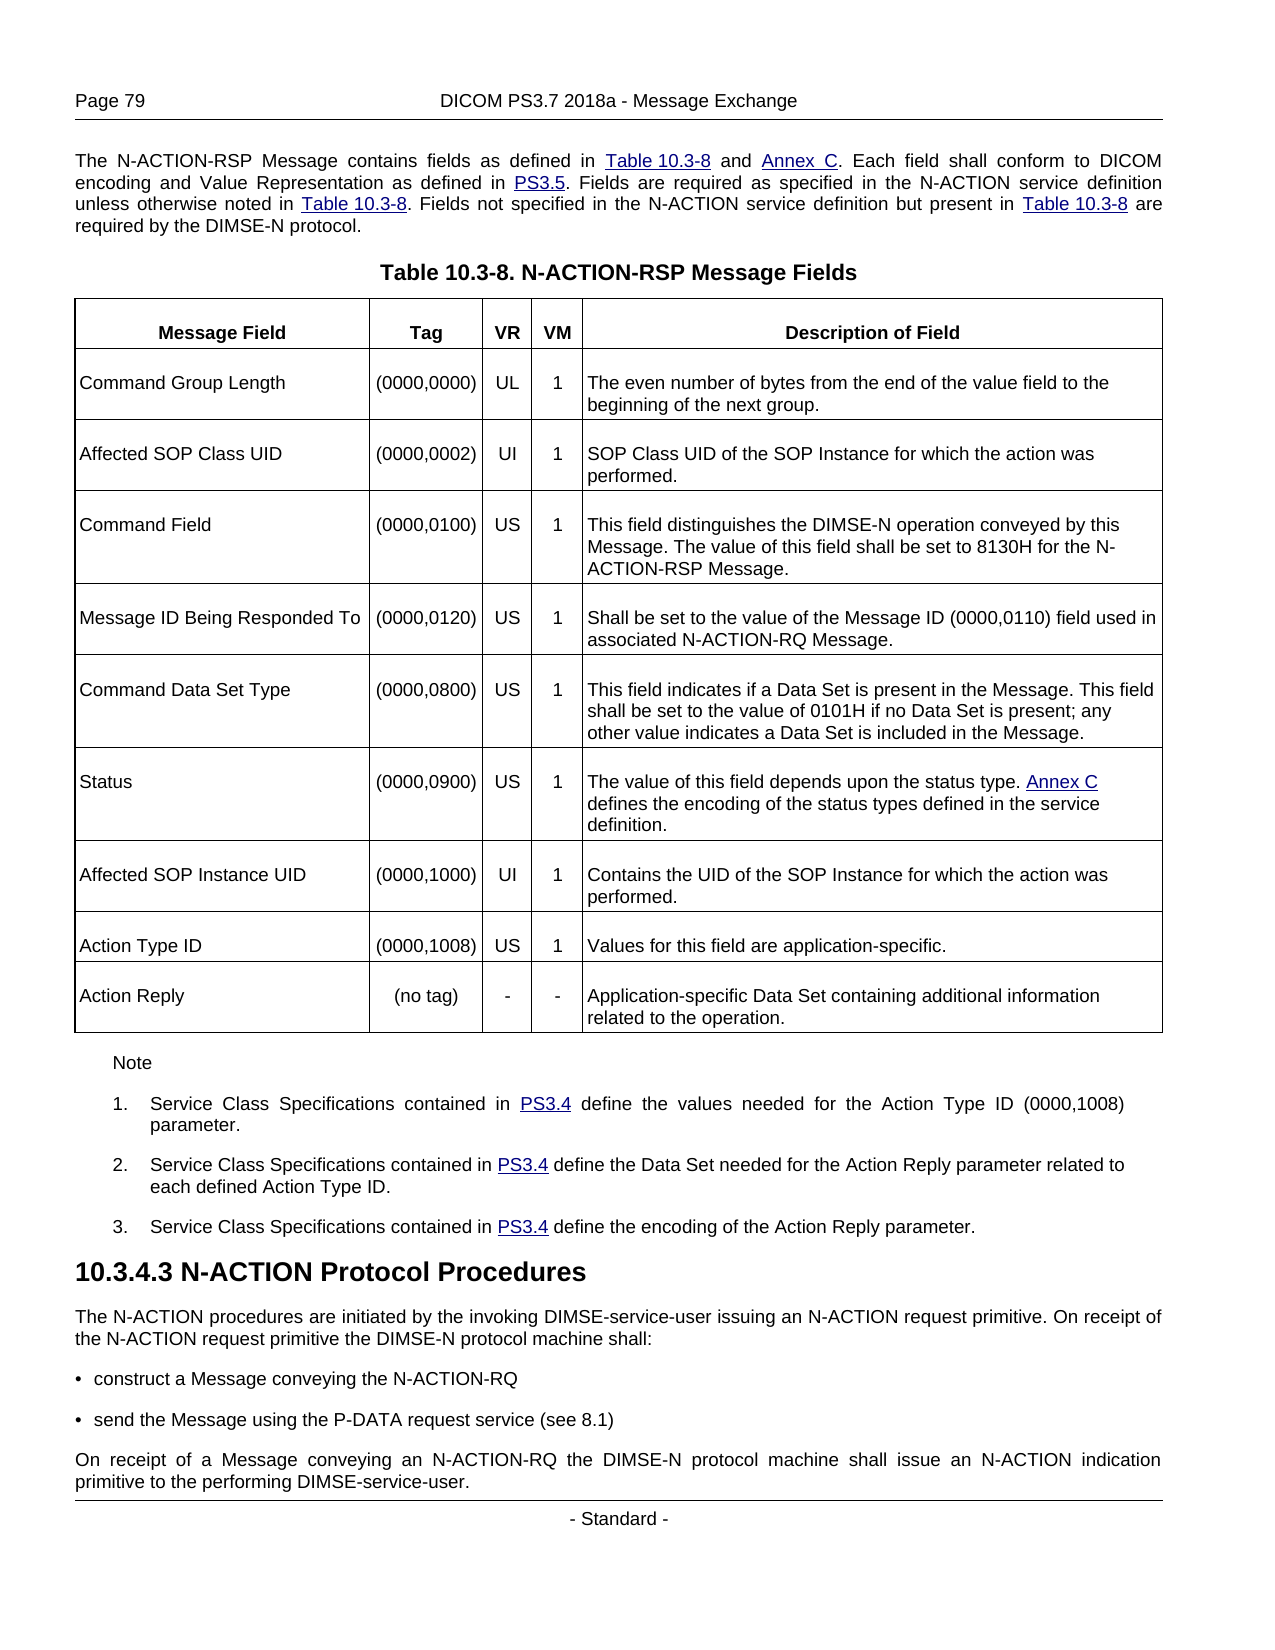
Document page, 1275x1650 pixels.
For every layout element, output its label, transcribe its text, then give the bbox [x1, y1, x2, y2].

table_cell (0000,0800) [370, 655, 482, 747]
table_cell Shall be set to the value of the Message ID (0000,0110) field used in associated N-ACTION-RQ Message. [583, 584, 1162, 654]
table_cell (0000,0100) [370, 491, 482, 583]
table_header Tag [370, 299, 482, 348]
text The N-ACTION procedures are initiated by the invoking DIMSE-service-user issuing an N-ACTION request primitive. On receipt of the N-ACTION request primitive the DIMSE-N protocol machine shall: [75, 1306, 1162, 1349]
table_cell UL [483, 349, 531, 419]
table_cell (0000,0120) [370, 584, 482, 654]
table_cell 1 [532, 584, 582, 654]
table_cell (0000,0900) [370, 748, 482, 840]
table_cell 1 [532, 841, 582, 911]
table_cell The even number of bytes from the end of the value field to the beginning of the next group. [583, 349, 1162, 419]
table_header Description of Field [583, 299, 1162, 348]
table_cell SOP Class UID of the SOP Instance for which the action was performed. [583, 420, 1162, 490]
list construct a Message conveying the N-ACTION-RQ [75, 1368, 1162, 1390]
table_cell Values for this field are application-specific. [583, 912, 1162, 961]
table_cell (0000,1008) [370, 912, 482, 961]
table_cell Status [76, 748, 369, 840]
table_cell 1 [532, 655, 582, 747]
table_cell (0000,0002) [370, 420, 482, 490]
list Service Class Specifications contained in PS3.4 define the encoding of the Action Reply parameter. [112, 1216, 1125, 1238]
table_cell US [483, 584, 531, 654]
table_cell 1 [532, 349, 582, 419]
table_header VM [532, 299, 582, 348]
table_cell Application-specific Data Set containing additional information related to the operation. [583, 962, 1162, 1032]
table_header VR [483, 299, 531, 348]
table_cell 1 [532, 912, 582, 961]
table_cell 1 [532, 748, 582, 840]
table_cell Contains the UID of the SOP Instance for which the action was performed. [583, 841, 1162, 911]
table_cell Message ID Being Responded To [76, 584, 369, 654]
table_cell Affected SOP Instance UID [76, 841, 369, 911]
table_cell US [483, 655, 531, 747]
table_cell - [532, 962, 582, 1032]
table_cell Affected SOP Class UID [76, 420, 369, 490]
table_cell Action Reply [76, 962, 369, 1032]
table_cell UI [483, 841, 531, 911]
table_cell 1 [532, 491, 582, 583]
text Note [112, 1052, 1125, 1073]
table_cell The value of this field depends upon the status type. Annex C defines the encoding of the status types defined in the service definition. [583, 748, 1162, 840]
text Table 10.3-8. N-ACTION-RSP Message Fields [75, 259, 1162, 284]
table_cell (no tag) [370, 962, 482, 1032]
table_cell Command Field [76, 491, 369, 583]
table_cell Action Type ID [76, 912, 369, 961]
text On receipt of a Message conveying an N-ACTION-RQ the DIMSE-N protocol machine shall issue an N-ACTION indication primitive to the performing DIMSE-service-user. [75, 1449, 1162, 1492]
table_cell This field indicates if a Data Set is present in the Message. This field shall be set to the value of 0101H if no Data Set is present; any other value indicates a Data Set is included in the Message. [583, 655, 1162, 747]
table_cell (0000,1000) [370, 841, 482, 911]
table_cell US [483, 491, 531, 583]
table_header Message Field [76, 299, 369, 348]
table_cell US [483, 748, 531, 840]
list Service Class Specifications contained in PS3.4 define the Data Set needed for the Action Reply parameter related to each defined Action Type ID. [112, 1154, 1125, 1197]
table_cell This field distinguishes the DIMSE-N operation conveyed by this Message. The value of this field shall be set to 8130H for the N-ACTION-RSP Message. [583, 491, 1162, 583]
text The N-ACTION-RSP Message contains fields as defined in Table 10.3-8 and Annex C. Each field shall conform to DICOM encoding and Value Representation as defined in PS3.5. Fields are required as specified in the N-ACTION service definition unless otherwise noted in Table 10.3-8. Fields not specified in the N-ACTION service definition but present in Table 10.3-8 are required by the DIMSE-N protocol. [75, 150, 1162, 236]
table_cell Command Data Set Type [76, 655, 369, 747]
table_cell US [483, 912, 531, 961]
text 10.3.4.3 N-ACTION Protocol Procedures [75, 1256, 1162, 1288]
table_cell Command Group Length [76, 349, 369, 419]
list Service Class Specifications contained in PS3.4 define the values needed for the Action Type ID (0000,1008) parameter. [112, 1092, 1125, 1135]
table_cell - [483, 962, 531, 1032]
table_cell (0000,0000) [370, 349, 482, 419]
table_cell UI [483, 420, 531, 490]
list send the Message using the P-DATA request service (see 8.1) [75, 1408, 1162, 1430]
table_cell 1 [532, 420, 582, 490]
